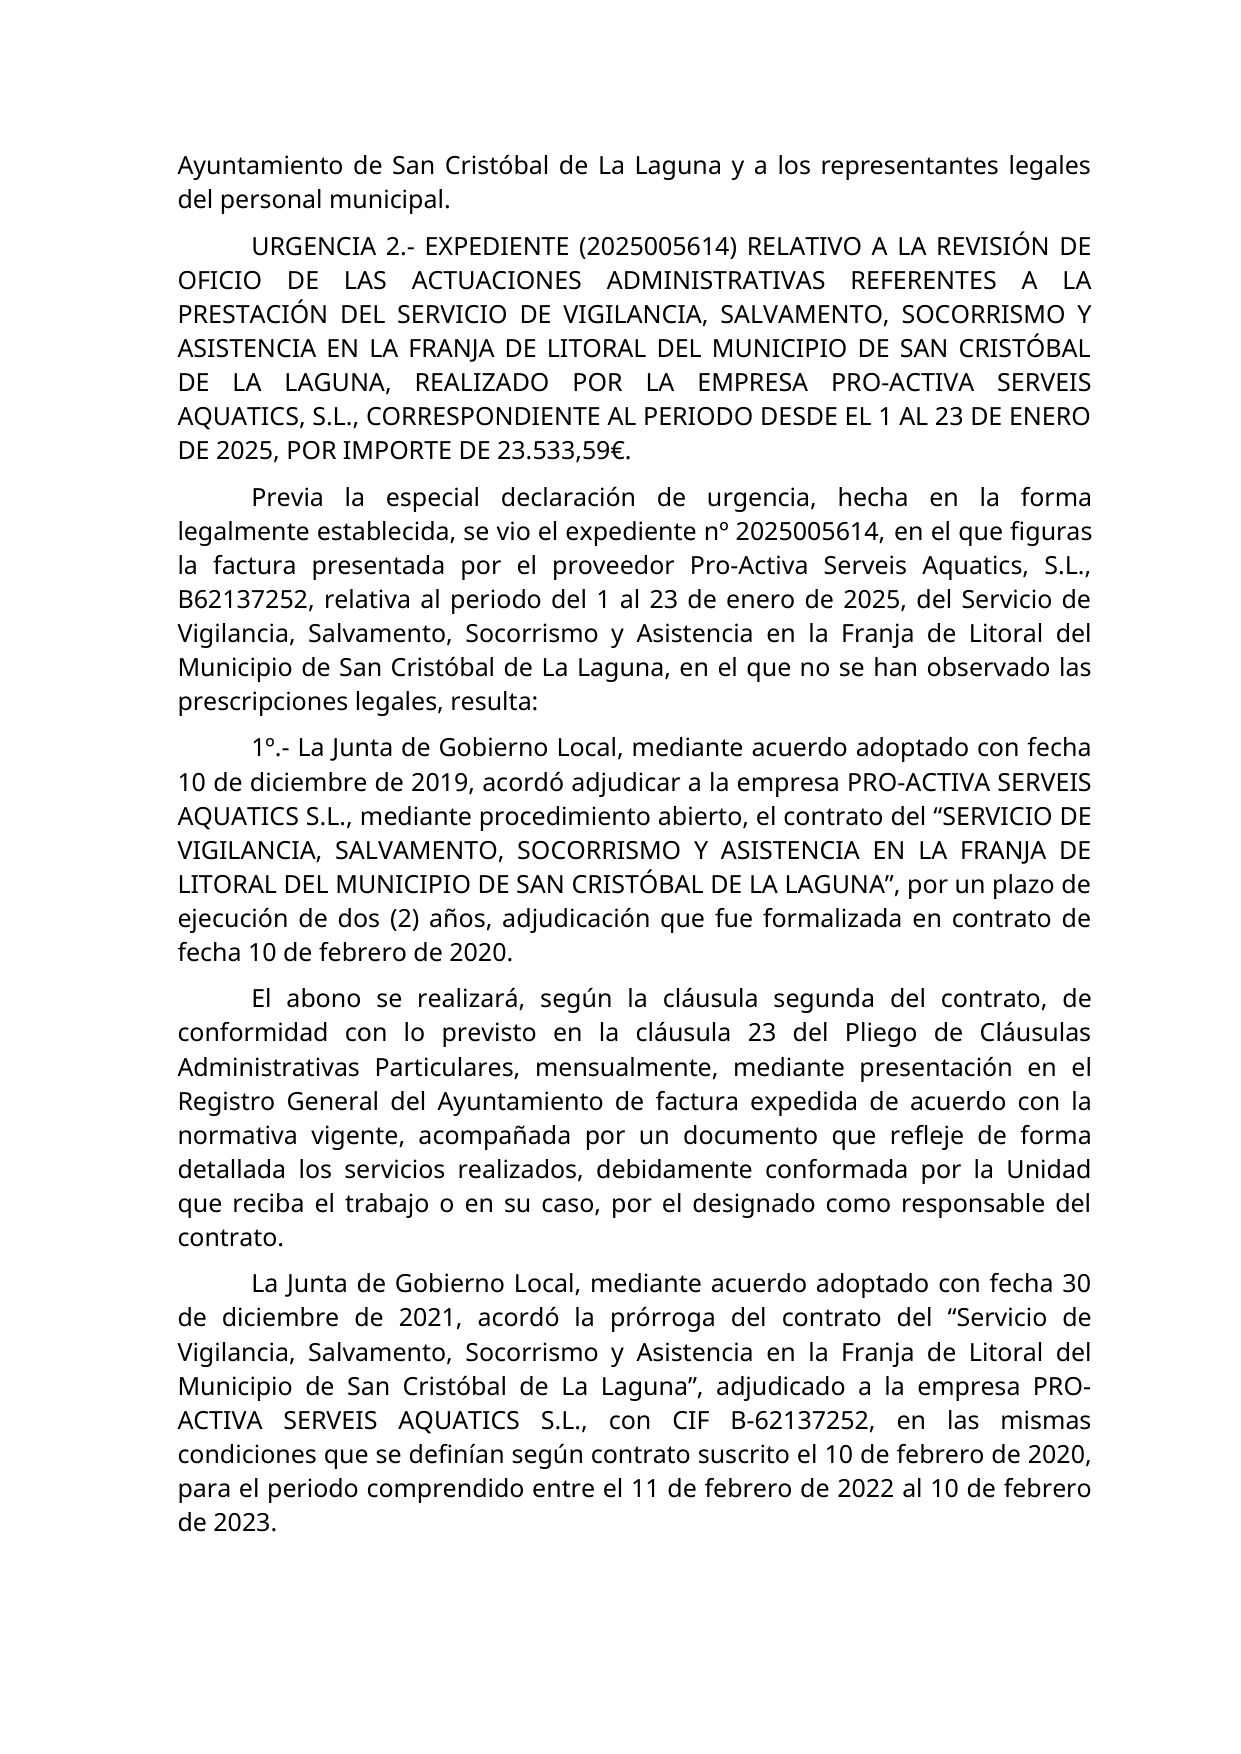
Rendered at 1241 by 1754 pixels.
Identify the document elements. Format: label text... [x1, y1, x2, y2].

text Previa la especial declaración de urgencia, hecha en la forma legalmente establecida, se vio el expediente nº 2025005614, en el que figuras la factura presentada por el proveedor Pro-Activa Serveis Aquatics, S.L., B62137252, relativa al periodo del 1 al 23 de enero de 2025, del Servicio de Vigilancia, Salvamento, Socorrismo y Asistencia en la Franja de Litoral del Municipio de San Cristóbal de La Laguna, en el que no se han observado las prescripciones legales, resulta: [177, 479, 1093, 718]
text La Junta de Gobierno Local, mediante acuerdo adoptado con fecha 30 de diciembre de 2021, acordó la prórroga del contrato del “Servicio de Vigilancia, Salvamento, Socorrismo y Asistencia en la Franja de Litoral del Municipio de San Cristóbal de La Laguna”, adjudicado a la empresa PRO-ACTIVA SERVEIS AQUATICS S.L., con CIF B-62137252, en las mismas condiciones que se definían según contrato suscrito el 10 de febrero de 2020, para el periodo comprendido entre el 11 de febrero de 2022 al 10 de febrero de 2023. [177, 1266, 1093, 1538]
text Ayuntamiento de San Cristóbal de La Laguna y a los representantes legales del personal municipal. [177, 148, 1093, 216]
text 1º.- La Junta de Gobierno Local, mediante acuerdo adoptado con fecha 10 de diciembre de 2019, acordó adjudicar a la empresa PRO-ACTIVA SERVEIS AQUATICS S.L., mediante procedimiento abierto, el contrato del “SERVICIO DE VIGILANCIA, SALVAMENTO, SOCORRISMO Y ASISTENCIA EN LA FRANJA DE LITORAL DEL MUNICIPIO DE SAN CRISTÓBAL DE LA LAGUNA”, por un plazo de ejecución de dos (2) años, adjudicación que fue formalizada en contrato de fecha 10 de febrero de 2020. [177, 730, 1093, 968]
text URGENCIA 2.- EXPEDIENTE (2025005614) RELATIVO A LA REVISIÓN DE OFICIO DE LAS ACTUACIONES ADMINISTRATIVAS REFERENTES A LA PRESTACIÓN DEL SERVICIO DE VIGILANCIA, SALVAMENTO, SOCORRISMO Y ASISTENCIA EN LA FRANJA DE LITORAL DEL MUNICIPIO DE SAN CRISTÓBAL DE LA LAGUNA, REALIZADO POR LA EMPRESA PRO-ACTIVA SERVEIS AQUATICS, S.L., CORRESPONDIENTE AL PERIODO DESDE EL 1 AL 23 DE ENERO DE 2025, POR IMPORTE DE 23.533,59€. [177, 228, 1093, 467]
text El abono se realizará, según la cláusula segunda del contrato, de conformidad con lo previsto en la cláusula 23 del Pliego de Cláusulas Administrativas Particulares, mensualmente, mediante presentación en el Registro General del Ayuntamiento de factura expedida de acuerdo con la normativa vigente, acompañada por un documento que refleje de forma detallada los servicios realizados, debidamente conformada por la Unidad que reciba el trabajo o en su caso, por el designado como responsable del contrato. [177, 981, 1093, 1253]
